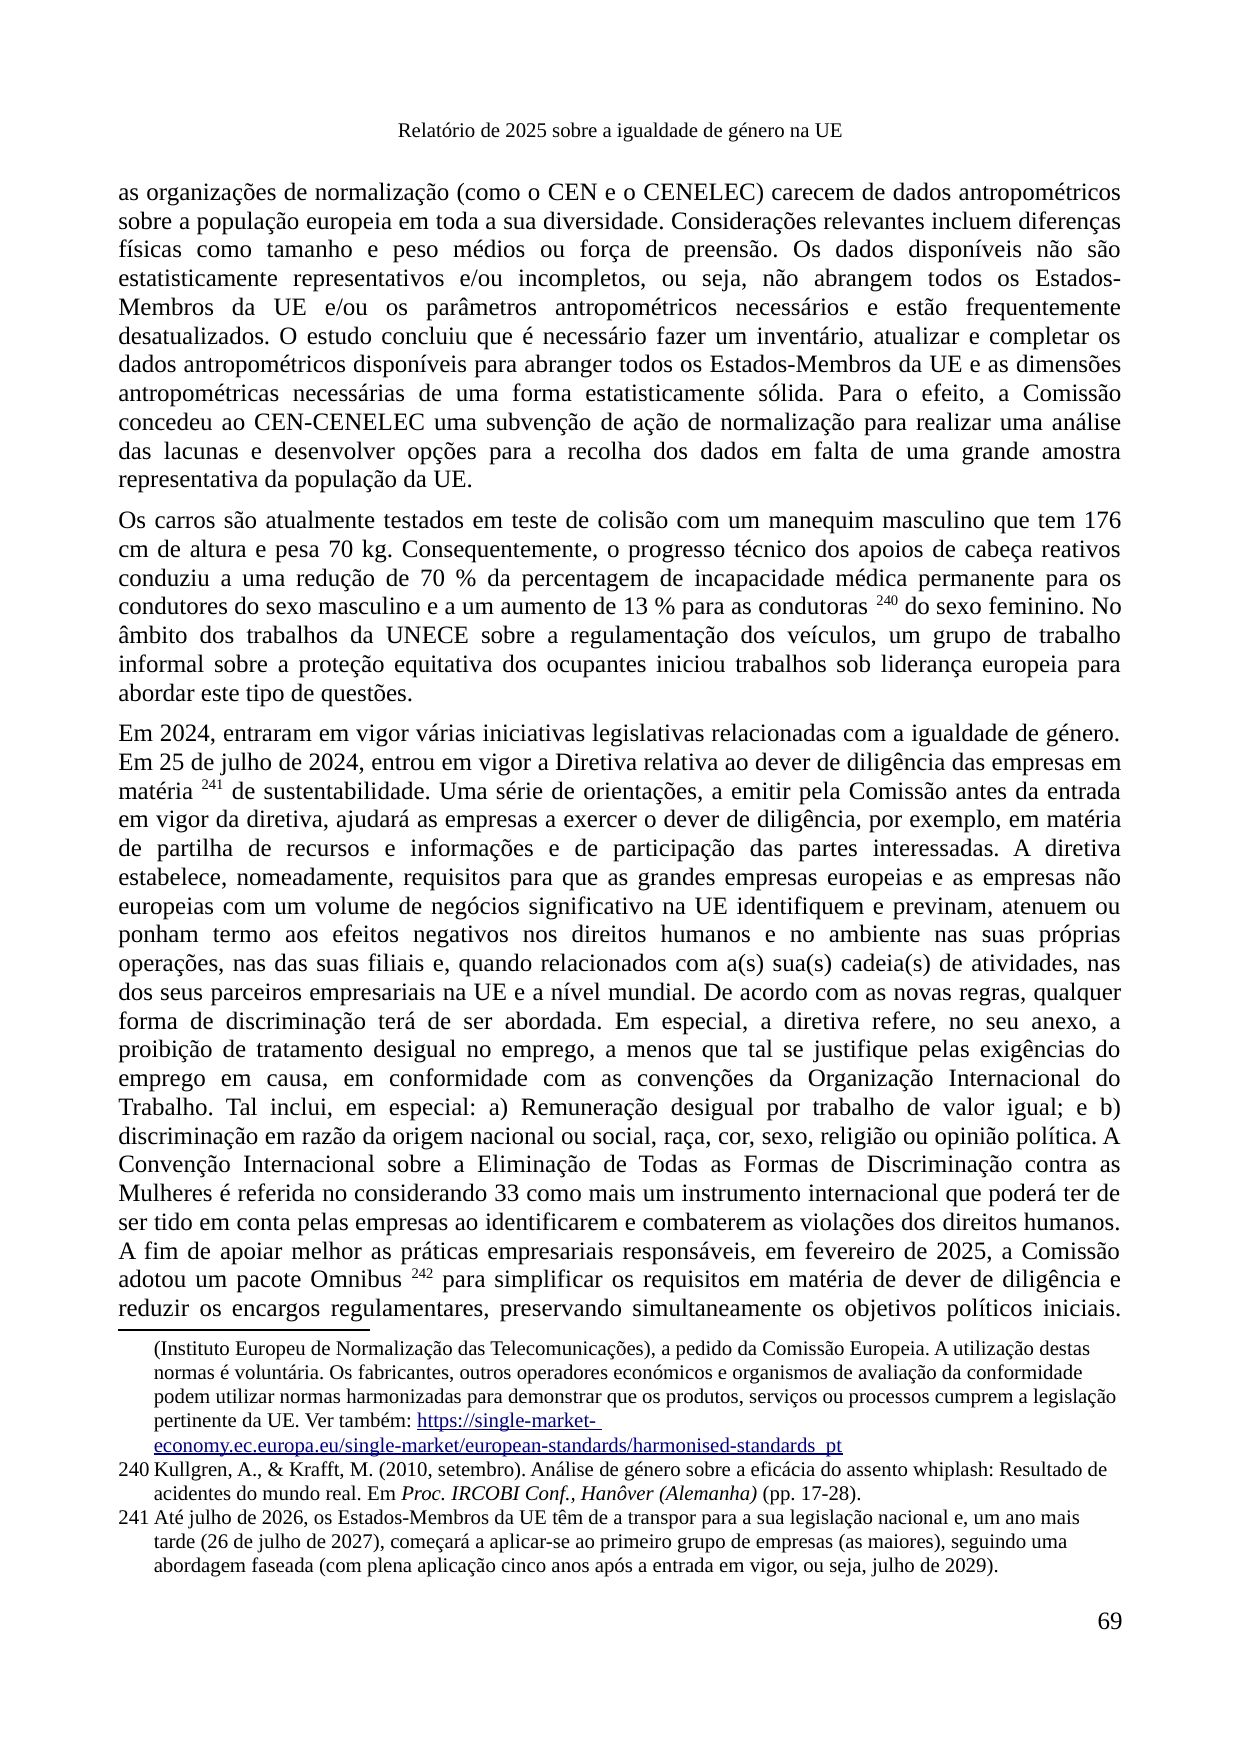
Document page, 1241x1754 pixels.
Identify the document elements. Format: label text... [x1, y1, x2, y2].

text Os carros são atualmente testados em teste de colisão com um manequim masculino que tem 176 cm de altura e pesa 70 kg. Consequentemente, o progresso técnico dos apoios de cabeça reativos conduziu a uma redução de 70 % da percentagem de incapacidade médica permanente para os condutores do sexo masculino e a um aumento de 13 % para as condutoras do sexo feminino. No âmbito dos trabalhos da UNECE sobre a regulamentação dos veículos, um grupo de trabalho informal sobre a proteção equitativa dos ocupantes iniciou trabalhos sob liderança europeia para abordar este tipo de questões. [118, 505, 1122, 706]
text (Instituto Europeu de Normalização das Telecomunicações), a pedido da Comissão Europeia. A utilização destas normas é voluntária. Os fabricantes, outros operadores económicos e organismos de avaliação da conformidade podem utilizar normas harmonizadas para demonstrar que os produtos, serviços ou processos cumprem a legislação pertinente da UE. Ver também: https://single-market- economy.ec.europa.eu/single-market/european-standards/harmonised-standards_pt [118, 1336, 1122, 1457]
text Kullgren, A., & Krafft, M. (2010, setembro). Análise de género sobre a eficácia do assento whiplash: Resultado de acidentes do mundo real. Em Proc. IRCOBI Conf., Hanôver (Alemanha) (pp. 17-28). [118, 1457, 1122, 1505]
text Em 2024, entraram em vigor várias iniciativas legislativas relacionadas com a igualdade de género. Em 25 de julho de 2024, entrou em vigor a Diretiva relativa ao dever de diligência das empresas em matéria de sustentabilidade. Uma série de orientações, a emitir pela Comissão antes da entrada em vigor da diretiva, ajudará as empresas a exercer o dever de diligência, por exemplo, em matéria de partilha de recursos e informações e de participação das partes interessadas. A diretiva estabelece, nomeadamente, requisitos para que as grandes empresas europeias e as empresas não europeias com um volume de negócios significativo na UE identifiquem e previnam, atenuem ou ponham termo aos efeitos negativos nos direitos humanos e no ambiente nas suas próprias operações, nas das suas filiais e, quando relacionados com a(s) sua(s) cadeia(s) de atividades, nas dos seus parceiros empresariais na UE e a nível mundial. De acordo com as novas regras, qualquer forma de discriminação terá de ser abordada. Em especial, a diretiva refere, no seu anexo, a proibição de tratamento desigual no emprego, a menos que tal se justifique pelas exigências do emprego em causa, em conformidade com as convenções da Organização Internacional do Trabalho. Tal inclui, em especial: a) Remuneração desigual por trabalho de valor igual; e b) discriminação em razão da origem nacional ou social, raça, cor, sexo, religião ou opinião política. A Convenção Internacional sobre a Eliminação de Todas as Formas de Discriminação contra as Mulheres é referida no considerando 33 como mais um instrumento internacional que poderá ter de ser tido em conta pelas empresas ao identificarem e combaterem as violações dos direitos humanos. A fim de apoiar melhor as práticas empresariais responsáveis, em fevereiro de 2025, a Comissão adotou um pacote Omnibus para simplificar os requisitos em matéria de dever de diligência e reduzir os encargos regulamentares, preservando simultaneamente os objetivos políticos iniciais. [118, 718, 1122, 1322]
text as organizações de normalização (como o CEN e o CENELEC) carecem de dados antropométricos sobre a população europeia em toda a sua diversidade. Considerações relevantes incluem diferenças físicas como tamanho e peso médios ou força de preensão. Os dados disponíveis não são estatisticamente representativos e/ou incompletos, ou seja, não abrangem todos os Estados-Membros da UE e/ou os parâmetros antropométricos necessários e estão frequentemente desatualizados. O estudo concluiu que é necessário fazer um inventário, atualizar e completar os dados antropométricos disponíveis para abranger todos os Estados-Membros da UE e as dimensões antropométricas necessárias de uma forma estatisticamente sólida. Para o efeito, a Comissão concedeu ao CEN-CENELEC uma subvenção de ação de normalização para realizar uma análise das lacunas e desenvolver opções para a recolha dos dados em falta de uma grande amostra representativa da população da UE. [118, 177, 1122, 493]
text Até julho de 2026, os Estados-Membros da UE têm de a transpor para a sua legislação nacional e, um ano mais tarde (26 de julho de 2027), começará a aplicar-se ao primeiro grupo de empresas (as maiores), seguindo uma abordagem faseada (com plena aplicação cinco anos após a entrada em vigor, ou seja, julho de 2029). [118, 1505, 1122, 1577]
